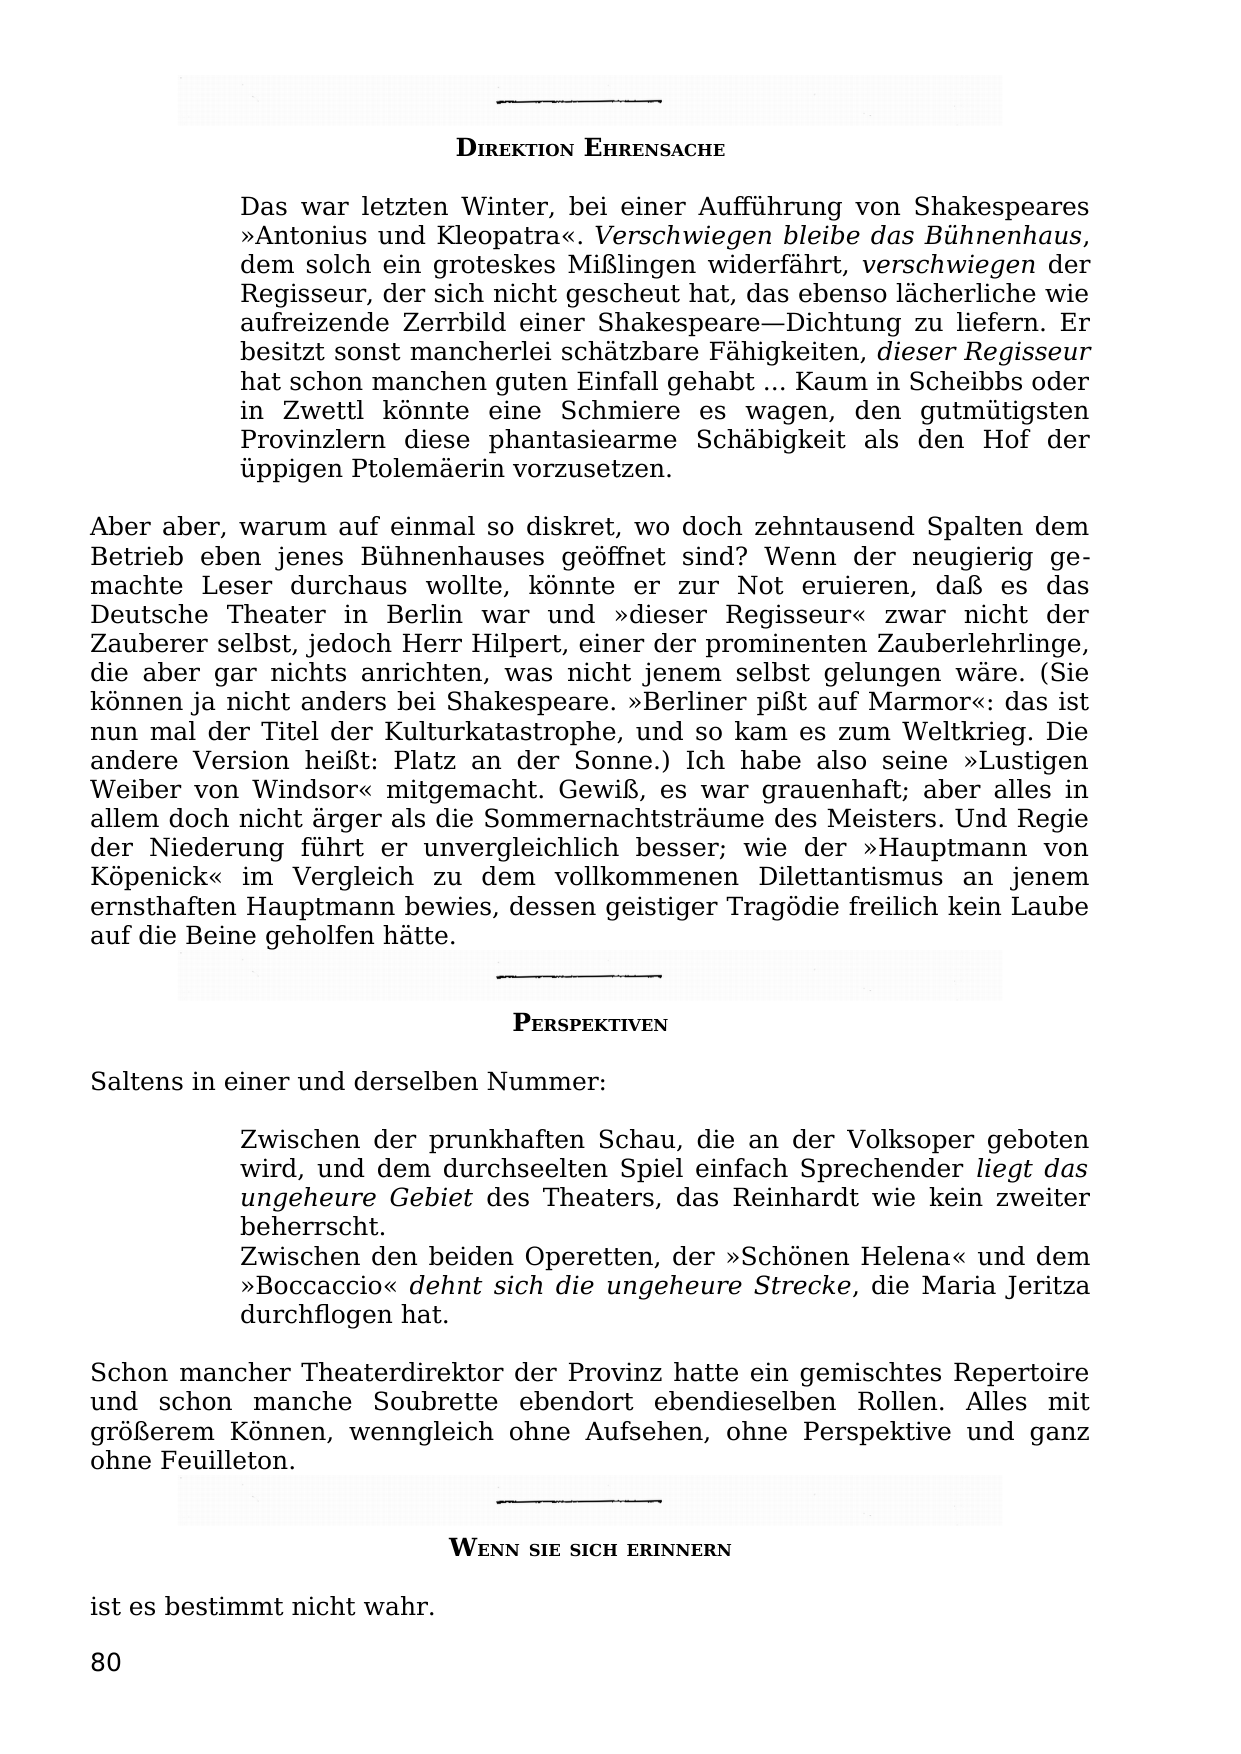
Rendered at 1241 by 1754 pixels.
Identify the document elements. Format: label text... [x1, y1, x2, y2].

text Wenn sie sich erinnern [90, 1475, 1091, 1562]
text Zwischen der prunkhaften Schau, die an der Volksoper geboten wird, und dem durchseelten Spiel einfach Sprechender liegt das ungeheure Gebiet des Theaters, das Reinhardt wie kein zweiter beherrscht. [240, 1125, 1091, 1242]
text Schon mancher Theaterdirektor der Provinz hatte ein gemischtes Repertoire und schon manche Soubrette ebendort ebendieselben Rollen. Alles mit größerem Können, wenngleich ohne Aufsehen, ohne Perspektive und ganz ohne Feuilleton. [90, 1358, 1091, 1475]
text Das war letzten Winter, bei einer Aufführung von Shakespeares »Antonius und Kleopatra«. Verschwiegen bleibe das Bühnenhaus, dem solch ein groteskes Mißlingen widerfährt, verschwiegen der Regisseur, der sich nicht gescheut hat, das ebenso lächerliche wie aufreizende Zerrbild einer Shakespeare—Dichtung zu liefern. Er besitzt sonst mancherlei schätzbare Fähigkeiten, dieser Regisseur hat schon manchen guten Einfall gehabt ... Kaum in Scheibbs oder in Zwettl könnte eine Schmiere es wagen, den gutmütigsten Provinzlern diese phantasiearme Schäbigkeit als den Hof der üppigen Ptolemäerin vorzusetzen. [240, 192, 1091, 483]
picture [177, 75, 1003, 126]
text ist es bestimmt nicht wahr. [90, 1592, 1091, 1621]
picture [177, 950, 1003, 1001]
text Aber aber, warum auf einmal so diskret, wo doch zehntausend Spalten dem Betrieb eben jenes Bühnenhauses geöffnet sind? Wenn der neugierig ge­machte Leser durchaus wollte, könnte er zur Not eruieren, daß es das Deutsche Theater in Berlin war und »dieser Regisseur« zwar nicht der Zauberer selbst, jedoch Herr Hilpert, einer der prominenten Zauberlehrlinge, die aber gar nichts anrichten, was nicht jenem selbst gelungen wäre. (Sie können ja nicht anders bei Shakespeare. »Berliner pißt auf Marmor«: das ist nun mal der Titel der Kulturkatastrophe, und so kam es zum Weltkrieg. Die andere Version heißt: Platz an der Sonne.) Ich habe also seine »Lustigen Weiber von Windsor« mitgemacht. Gewiß, es war grauenhaft; aber alles in allem doch nicht ärger als die Sommernachtsträume des Meisters. Und Regie der Niederung führt er unvergleichlich besser; wie der »Hauptmann von Köpenick« im Vergleich zu dem vollkommenen Dilettantismus an jenem ernsthaften Hauptmann bewies, dessen geistiger Tragödie freilich kein Laube auf die Beine geholfen hätte. [90, 512, 1091, 950]
picture [177, 1475, 1003, 1526]
text Direktion Ehrensache [90, 75, 1091, 162]
text Perspektiven [90, 950, 1091, 1037]
text Zwischen den beiden Operetten, der »Schönen Helena« und dem »Boccaccio« dehnt sich die ungeheure Strecke, die Maria Jeritza durchflogen hat. [240, 1242, 1091, 1329]
text Saltens in einer und derselben Nummer: [90, 1067, 1091, 1096]
